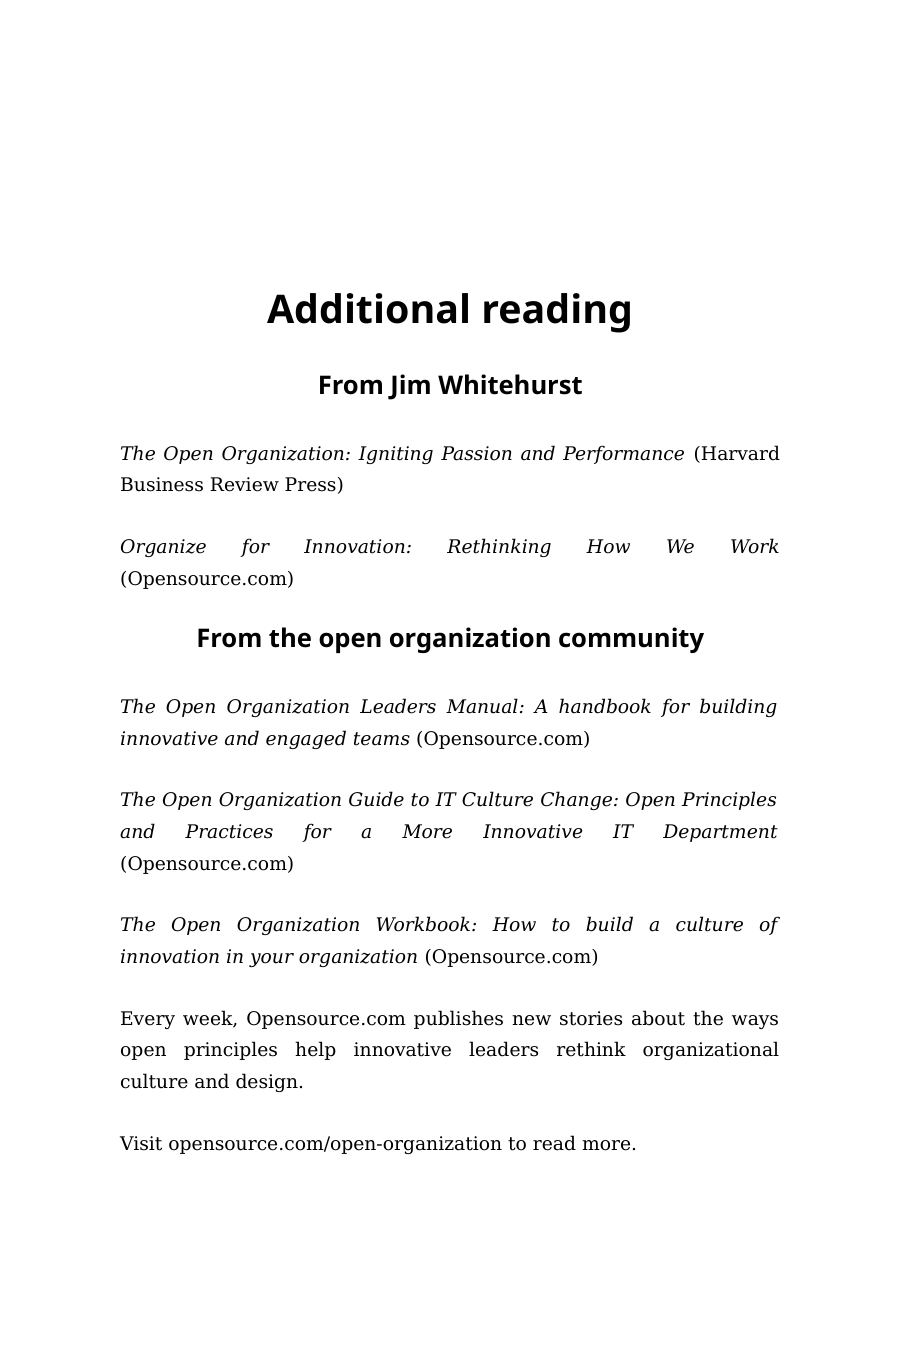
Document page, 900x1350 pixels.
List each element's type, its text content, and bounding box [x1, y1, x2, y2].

text The Open Organization Guide to IT Culture Change: Open Principles and Practices for a More Innovative IT Department (Opensource.com) [120, 789, 780, 875]
subtitle From Jim Whitehurst [120, 371, 780, 400]
subtitle From the open organization community [120, 624, 780, 654]
text The Open Organization Leaders Manual: A handbook for building innovative and engaged teams (Opensource.com) [120, 696, 780, 750]
text Organize for Innovation: Rethinking How We Work (Opensource.com) [120, 536, 780, 589]
text Visit opensource.com/open-organization to read more. [120, 1133, 780, 1155]
text The Open Organization: Igniting Passion and Performance (Harvard Business Review Press) [120, 442, 780, 496]
subtitle Additional reading [120, 287, 780, 333]
text Every week, Opensource.com publishes new stories about the ways open principles help innovative leaders rethink organizational culture and design. [120, 1008, 780, 1093]
text The Open Organization Workbook: How to build a culture of innovation in your organization (Opensource.com) [120, 914, 780, 968]
